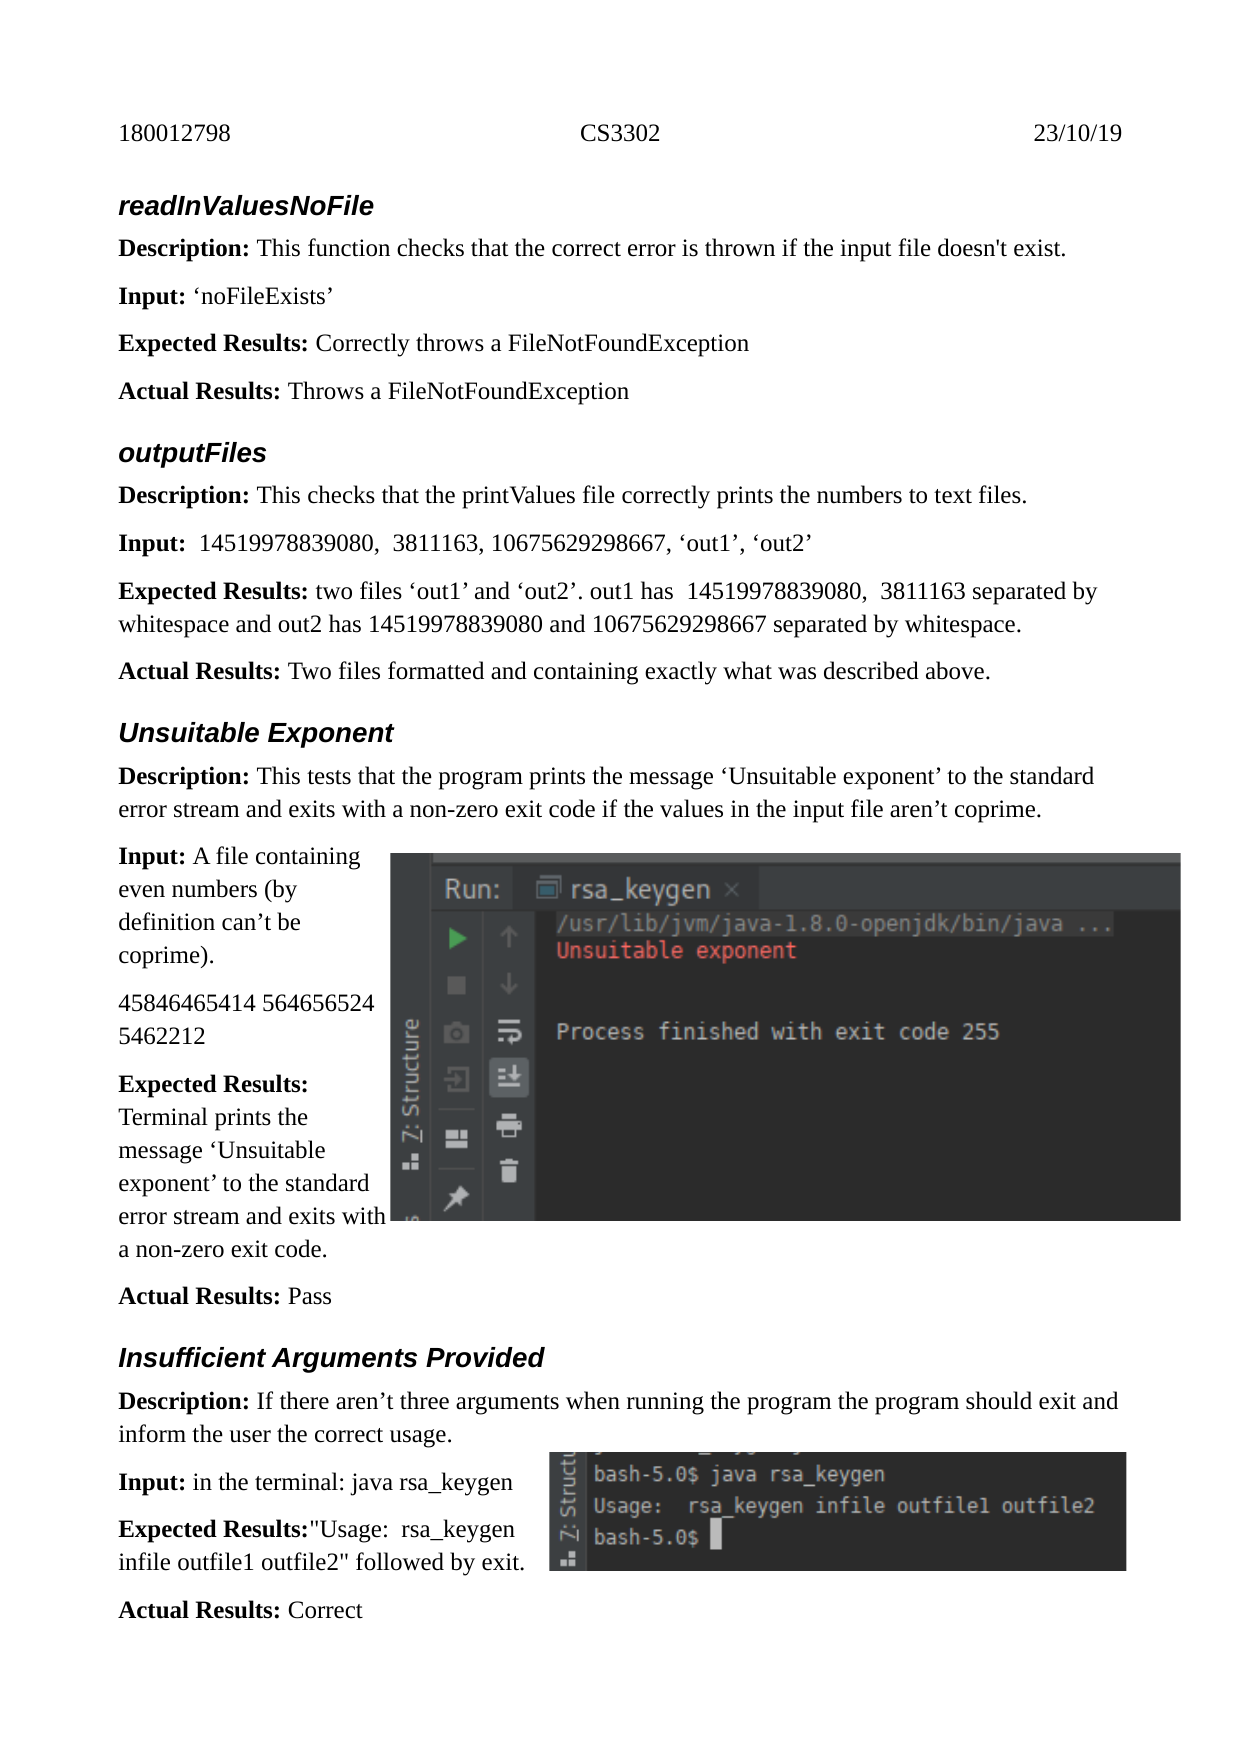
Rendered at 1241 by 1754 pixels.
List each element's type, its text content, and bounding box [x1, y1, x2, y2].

text Description: If there aren’t three arguments when running the program the program should exit and inform the user the correct usage. [118, 1386, 1122, 1448]
text Actual Results: Two files formatted and containing exactly what was described above. [118, 656, 1122, 685]
text Expected Results: Terminal prints the message ‘Unsuitable exponent’ to the standard error stream and exits with a non-zero exit code. [118, 1069, 1122, 1263]
text Expected Results: two files ‘out1’ and ‘out2’. out1 has 14519978839080, 3811163 separated by whitespace and out2 has 14519978839080 and 10675629298667 separated by whitespace. [118, 576, 1122, 637]
text Actual Results: Correct [118, 1595, 1122, 1623]
text Actual Results: Throws a FileNotFoundException [118, 376, 1122, 405]
text Actual Results: Pass [118, 1281, 1122, 1310]
subtitle readInValuesNoFile [118, 189, 1122, 221]
text Input: ‘noFileExists’ [118, 281, 1122, 309]
text Input: 14519978839080, 3811163, 10675629298667, ‘out1’, ‘out2’ [118, 528, 1122, 557]
text Expected Results: Correctly throws a FileNotFoundException [118, 328, 1122, 357]
text Input: A file containing even numbers (by definition can’t be coprime). [118, 841, 1122, 969]
text Description: This tests that the program prints the message ‘Unsuitable exponent’ to the standard error stream and exits with a non-zero exit code if the values in the input file aren’t coprime. [118, 761, 1122, 823]
text Expected Results:"Usage: rsa_keygen infile outfile1 outfile2" followed by exit. [118, 1514, 1122, 1576]
text Input: in the terminal: java rsa_keygen [118, 1467, 1122, 1495]
subtitle Unsuitable Exponent [118, 716, 1122, 748]
text Description: This function checks that the correct error is thrown if the input file doesn't exist. [118, 233, 1122, 262]
subtitle outputFiles [118, 436, 1122, 468]
subtitle Insufficient Arguments Provided [118, 1342, 1122, 1373]
text 45846465414 564656524 5462212 [118, 988, 1122, 1050]
text Description: This checks that the printValues file correctly prints the numbers to text files. [118, 481, 1122, 509]
